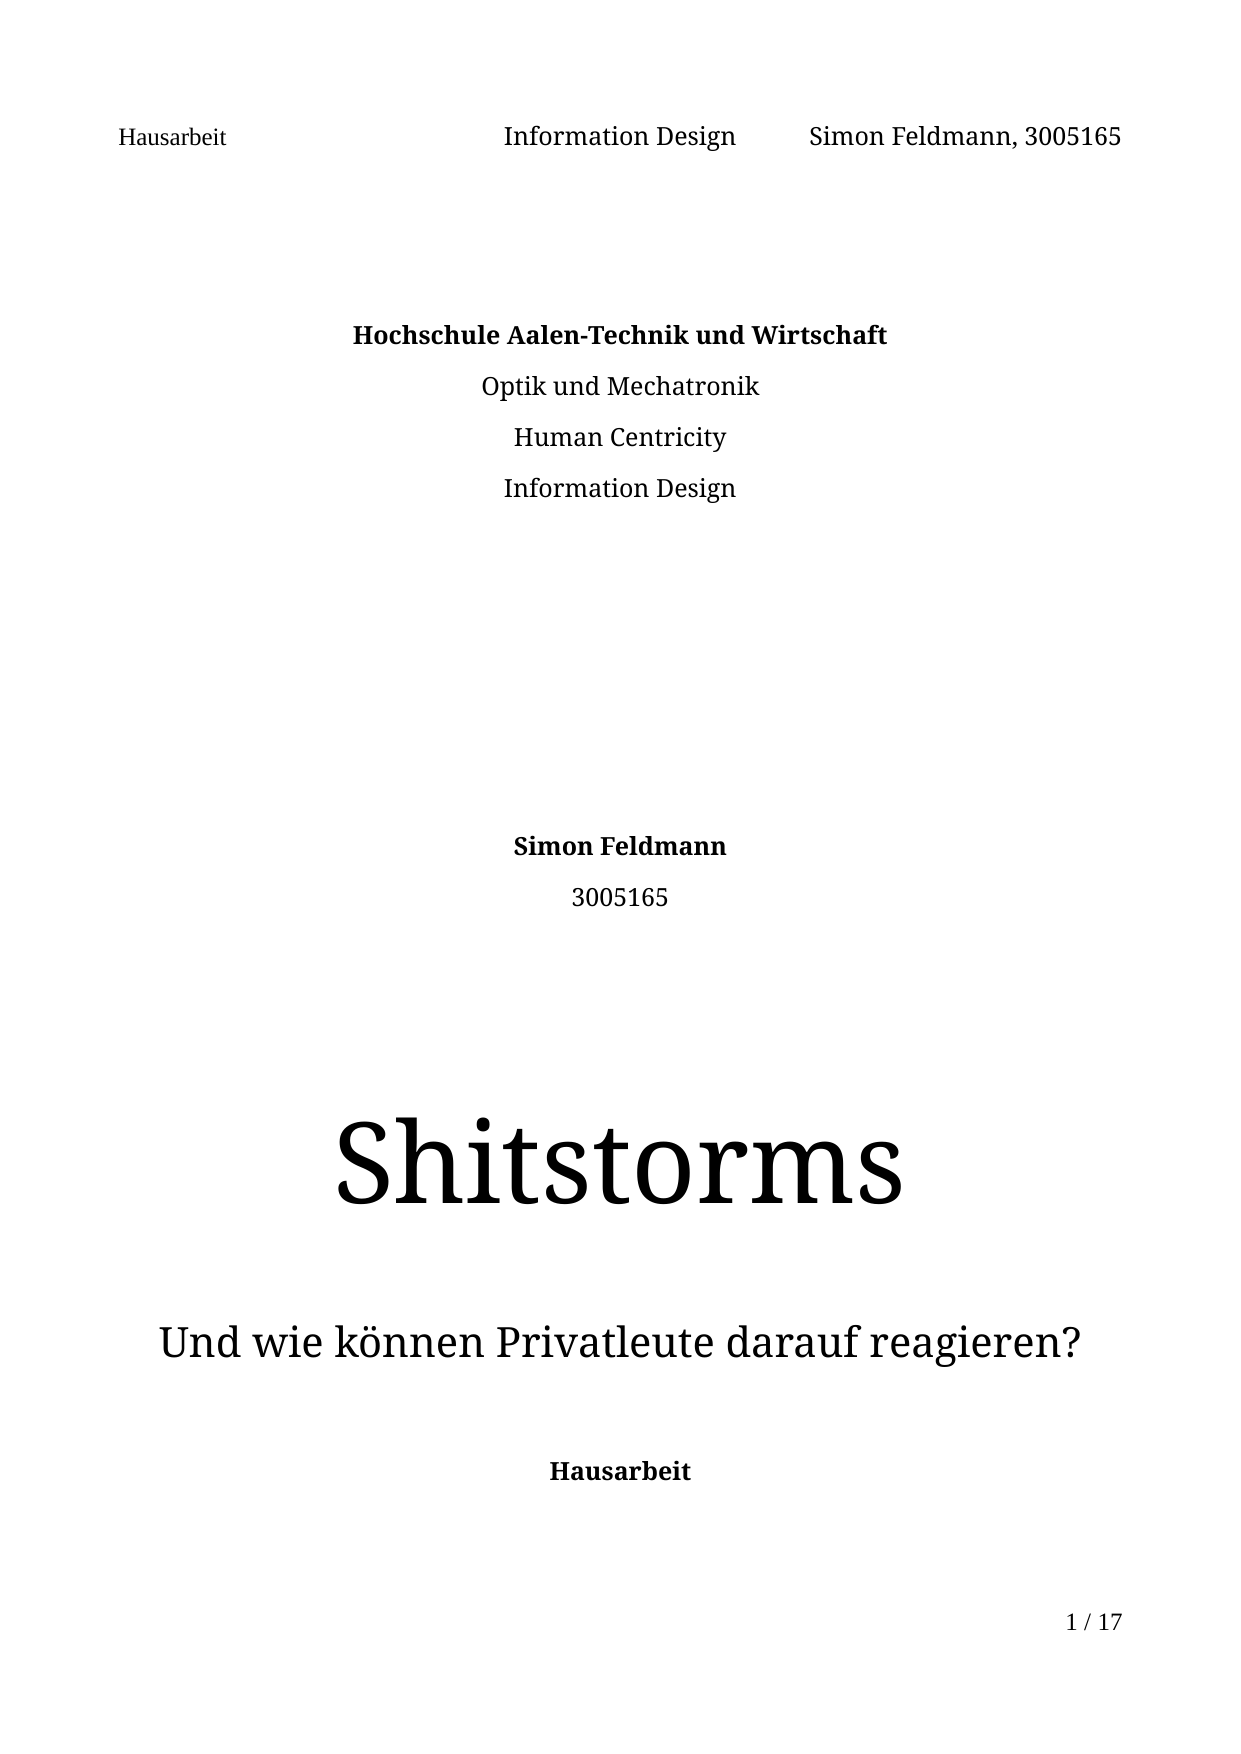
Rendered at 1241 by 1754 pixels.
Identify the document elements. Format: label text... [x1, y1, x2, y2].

text Und wie können Privatleute darauf reagieren? [118, 1313, 1122, 1370]
text Shitstorms [118, 1083, 1122, 1237]
text 3005165 [118, 879, 1122, 913]
text Human Centricity [118, 420, 1122, 454]
text Information Design [118, 471, 1122, 505]
text Hausarbeit [118, 1454, 1122, 1488]
text Hochschule Aalen-Technik und Wirtschaft [118, 318, 1122, 352]
text Simon Feldmann [118, 828, 1122, 862]
text Optik und Mechatronik [118, 369, 1122, 403]
